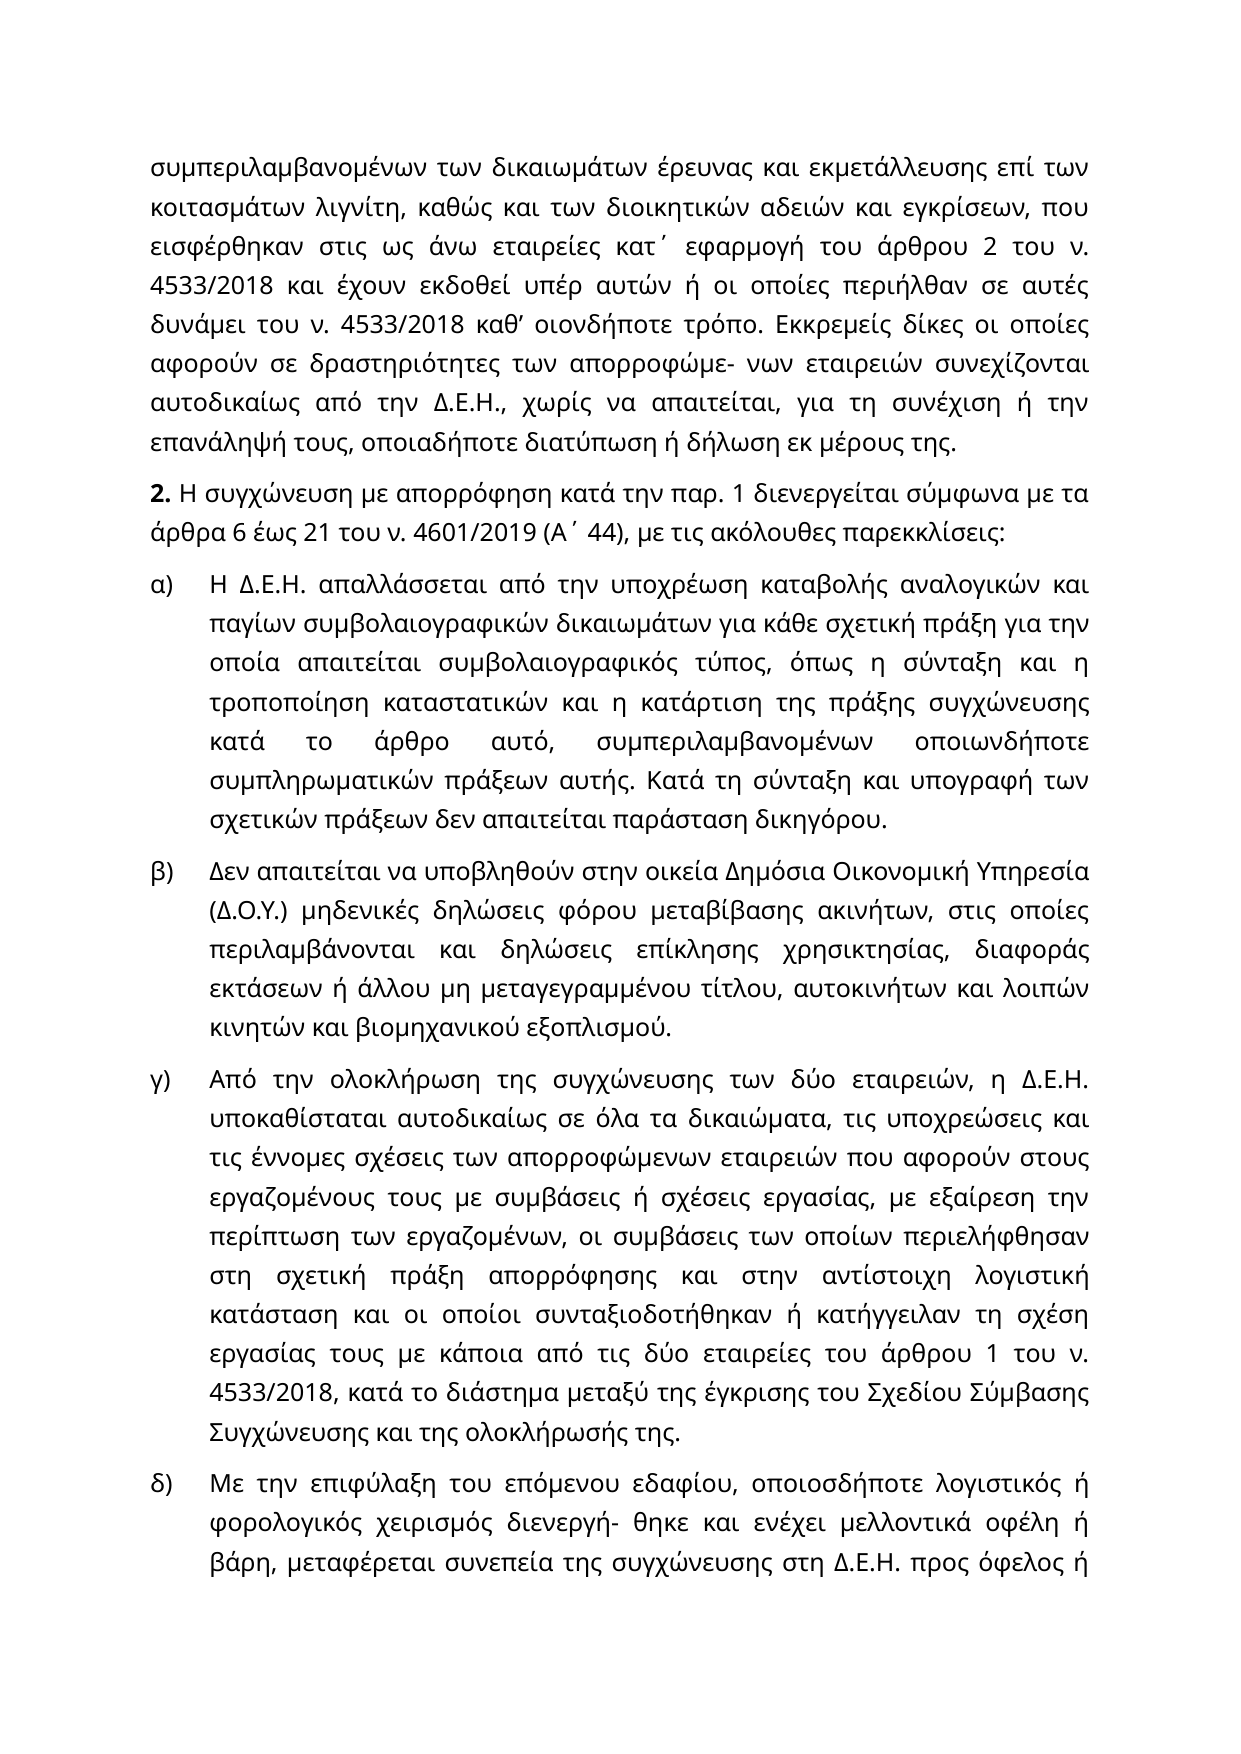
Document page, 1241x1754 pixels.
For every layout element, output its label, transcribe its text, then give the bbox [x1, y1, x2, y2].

list δ) Με την επιφύλαξη του επόμενου εδαφίου, οποιοσδήποτε λογιστικός ή φορολογικός χειρισμός διενεργή- θηκε και ενέχει μελλοντικά οφέλη ή βάρη, μεταφέρεται συνεπεία της συγχώνευσης στη Δ.Ε.Η. προς όφελος ή [150, 1466, 1090, 1578]
text συμπεριλαμβανομένων των δικαιωμάτων έρευνας και εκμετάλλευσης επί των κοιτασμάτων λιγνίτη, καθώς και των διοικητικών αδειών και εγκρίσεων, που εισφέρθηκαν στις ως άνω εταιρείες κατ΄ εφαρμογή του άρθρου 2 του ν. 4533/2018 και έχουν εκδοθεί υπέρ αυτών ή οι οποίες περιήλθαν σε αυτές δυνάμει του ν. 4533/2018 καθ’ οιονδήποτε τρόπο. Εκκρεμείς δίκες οι οποίες αφορούν σε δραστηριότητες των απορροφώμε- νων εταιρειών συνεχίζονται αυτοδικαίως από την Δ.Ε.Η., χωρίς να απαιτείται, για τη συνέχιση ή την επανάληψή τους, οποιαδήποτε διατύπωση ή δήλωση εκ μέρους της. [150, 150, 1090, 458]
list β) Δεν απαιτείται να υποβληθούν στην οικεία Δημόσια Οικονομική Υπηρεσία (Δ.Ο.Υ.) μηδενικές δηλώσεις φόρου μεταβίβασης ακινήτων, στις οποίες περιλαμβάνονται και δηλώσεις επίκλησης χρησικτησίας, διαφοράς εκτάσεων ή άλλου μη μεταγεγραμμένου τίτλου, αυτοκινήτων και λοιπών κινητών και βιομηχανικού εξοπλισμού. [150, 853, 1090, 1044]
list α) Η Δ.Ε.Η. απαλλάσσεται από την υποχρέωση καταβολής αναλογικών και παγίων συμβολαιογραφικών δικαιωμάτων για κάθε σχετική πράξη για την οποία απαιτείται συμβολαιογραφικός τύπος, όπως η σύνταξη και η τροποποίηση καταστατικών και η κατάρτιση της πράξης συγχώνευσης κατά το άρθρο αυτό, συμπεριλαμβανομένων οποιωνδήποτε συμπληρωματικών πράξεων αυτής. Κατά τη σύνταξη και υπογραφή των σχετικών πράξεων δεν απαιτείται παράσταση δικηγόρου. [150, 567, 1090, 836]
list γ) Από την ολοκλήρωση της συγχώνευσης των δύο εταιρειών, η Δ.Ε.Η. υποκαθίσταται αυτοδικαίως σε όλα τα δικαιώματα, τις υποχρεώσεις και τις έννομες σχέσεις των απορροφώμενων εταιρειών που αφορούν στους εργαζομένους τους με συμβάσεις ή σχέσεις εργασίας, με εξαίρεση την περίπτωση των εργαζομένων, οι συμβάσεις των οποίων περιελήφθησαν στη σχετική πράξη απορρόφησης και στην αντίστοιχη λογιστική κατάσταση και οι οποίοι συνταξιοδοτήθηκαν ή κατήγγειλαν τη σχέση εργασίας τους με κάποια από τις δύο εταιρείες του άρθρου 1 του ν. 4533/2018, κατά το διάστημα μεταξύ της έγκρισης του Σχεδίου Σύμβασης Συγχώνευσης και της ολοκλήρωσής της. [150, 1062, 1090, 1448]
text 2. Η συγχώνευση με απορρόφηση κατά την παρ. 1 διενεργείται σύμφωνα με τα άρθρα 6 έως 21 του ν. 4601/2019 (Α΄ 44), με τις ακόλουθες παρεκκλίσεις: [150, 476, 1090, 549]
